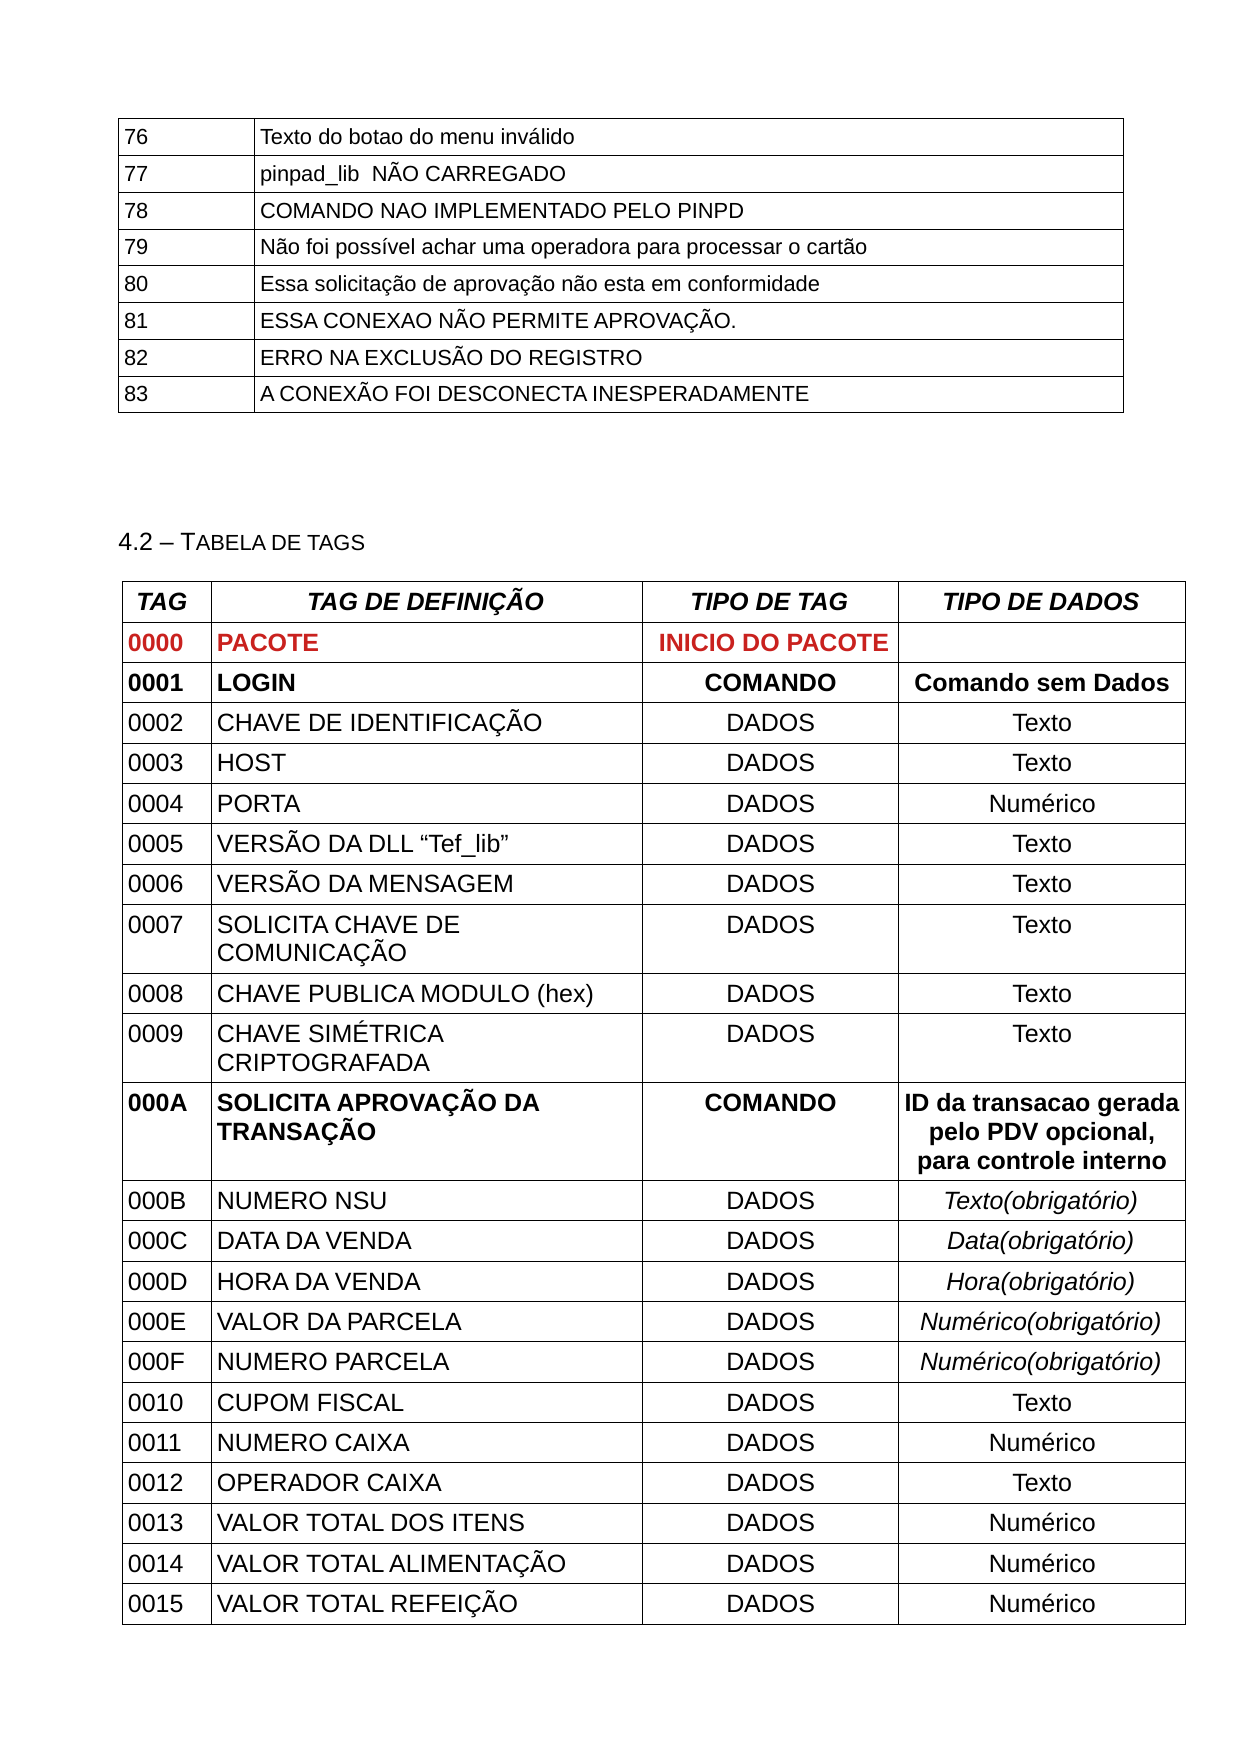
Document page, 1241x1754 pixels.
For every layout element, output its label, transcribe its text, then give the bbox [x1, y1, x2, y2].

table_cell 0008 [123, 974, 211, 1013]
table_cell Texto [899, 974, 1185, 1013]
table_cell DADOS [643, 1342, 898, 1382]
table_cell NUMERO CAIXA [212, 1423, 642, 1462]
table_cell VALOR DA PARCELA [212, 1302, 642, 1341]
table_cell CUPOM FISCAL [212, 1383, 642, 1422]
table_cell COMANDO [643, 1083, 898, 1180]
table_cell 000C [123, 1221, 211, 1261]
table_cell 79 [119, 230, 254, 265]
table_cell DADOS [643, 1383, 898, 1422]
table_cell DADOS [643, 974, 898, 1013]
table_cell 0003 [123, 744, 211, 783]
table_cell A CONEXÃO FOI DESCONECTA INESPERADAMENTE [255, 377, 1123, 412]
table_header TAG DE DEFINIÇÃO [212, 582, 642, 622]
table_cell 0013 [123, 1504, 211, 1543]
table_cell COMANDO NAO IMPLEMENTADO PELO PINPD [255, 193, 1123, 228]
table_cell VALOR TOTAL ALIMENTAÇÃO [212, 1544, 642, 1583]
table_cell CHAVE DE IDENTIFICAÇÃO [212, 703, 642, 743]
table_cell 000A [123, 1083, 211, 1180]
table_cell PORTA [212, 784, 642, 823]
text 4.2 – TABELA DE TAGS [118, 527, 1122, 556]
table_cell DADOS [643, 703, 898, 743]
table_cell Data(obrigatório) [899, 1221, 1185, 1261]
table_cell DADOS [643, 1504, 898, 1543]
table_cell 82 [119, 340, 254, 376]
table_cell 000E [123, 1302, 211, 1341]
table_cell DADOS [643, 1544, 898, 1583]
table_cell Numérico [899, 1544, 1185, 1583]
table_cell NUMERO NSU [212, 1181, 642, 1220]
table_cell DADOS [643, 744, 898, 783]
table_cell ID da transacao gerada pelo PDV opcional, para controle interno [899, 1083, 1185, 1180]
table_cell DADOS [643, 1423, 898, 1462]
table_cell Texto [899, 744, 1185, 783]
table_cell DATA DA VENDA [212, 1221, 642, 1261]
table_cell 0007 [123, 905, 211, 973]
table_cell 000B [123, 1181, 211, 1220]
table_cell 0005 [123, 824, 211, 863]
table_cell 80 [119, 266, 254, 302]
table_cell 0011 [123, 1423, 211, 1462]
table_cell [899, 623, 1185, 662]
table_cell 78 [119, 193, 254, 228]
table_cell Texto(obrigatório) [899, 1181, 1185, 1220]
table_cell 0006 [123, 865, 211, 904]
table_cell CHAVE SIMÉTRICA CRIPTOGRAFADA [212, 1014, 642, 1082]
table_cell 77 [119, 156, 254, 192]
table_cell Texto [899, 703, 1185, 743]
table_cell DADOS [643, 1262, 898, 1301]
table_cell Numérico(obrigatório) [899, 1342, 1185, 1382]
table_cell 81 [119, 303, 254, 339]
table_cell VERSÃO DA MENSAGEM [212, 865, 642, 904]
table_cell 0004 [123, 784, 211, 823]
table_cell DADOS [643, 824, 898, 863]
table_cell COMANDO [643, 663, 898, 702]
table_cell 0001 [123, 663, 211, 702]
table_cell Numérico [899, 1423, 1185, 1462]
table_cell DADOS [643, 905, 898, 973]
table_cell VERSÃO DA DLL “Tef_lib” [212, 824, 642, 863]
table_cell VALOR TOTAL DOS ITENS [212, 1504, 642, 1543]
table_cell ERRO NA EXCLUSÃO DO REGISTRO [255, 340, 1123, 376]
table_cell Não foi possível achar uma operadora para processar o cartão [255, 230, 1123, 265]
table_cell HORA DA VENDA [212, 1262, 642, 1301]
table_cell Texto [899, 1383, 1185, 1422]
table_cell DADOS [643, 784, 898, 823]
table_cell CHAVE PUBLICA MODULO (hex) [212, 974, 642, 1013]
table_cell Texto [899, 824, 1185, 863]
table_cell VALOR TOTAL REFEIÇÃO [212, 1584, 642, 1623]
table_cell Numérico [899, 784, 1185, 823]
table_cell 0014 [123, 1544, 211, 1583]
table_cell DADOS [643, 1181, 898, 1220]
table_cell DADOS [643, 1584, 898, 1623]
table_header TIPO DE TAG [643, 582, 898, 622]
table_cell Numérico [899, 1584, 1185, 1623]
table_cell DADOS [643, 1463, 898, 1503]
table_cell pinpad_lib NÃO CARREGADO [255, 156, 1123, 192]
table_cell 0012 [123, 1463, 211, 1503]
table_cell Hora(obrigatório) [899, 1262, 1185, 1301]
table_cell SOLICITA CHAVE DE COMUNICAÇÃO [212, 905, 642, 973]
table_header TIPO DE DADOS [899, 582, 1185, 622]
table_cell NUMERO PARCELA [212, 1342, 642, 1382]
table_cell Texto [899, 905, 1185, 973]
table_cell HOST [212, 744, 642, 783]
table_cell DADOS [643, 1014, 898, 1082]
table_cell Texto [899, 865, 1185, 904]
table_cell Comando sem Dados [899, 663, 1185, 702]
table_cell 000D [123, 1262, 211, 1301]
table_cell Numérico [899, 1504, 1185, 1543]
table_cell PACOTE [212, 623, 642, 662]
table_cell LOGIN [212, 663, 642, 702]
table_header TAG [123, 582, 211, 622]
table_cell SOLICITA APROVAÇÃO DA TRANSAÇÃO [212, 1083, 642, 1180]
table_cell OPERADOR CAIXA [212, 1463, 642, 1503]
table_cell 0015 [123, 1584, 211, 1623]
table_cell DADOS [643, 1302, 898, 1341]
table_cell DADOS [643, 1221, 898, 1261]
table_cell 76 [119, 119, 254, 155]
table_cell ESSA CONEXAO NÃO PERMITE APROVAÇÃO. [255, 303, 1123, 339]
table_cell Texto [899, 1014, 1185, 1082]
table_cell 0010 [123, 1383, 211, 1422]
table_cell 0009 [123, 1014, 211, 1082]
table_cell DADOS [643, 865, 898, 904]
table_cell 0002 [123, 703, 211, 743]
table_cell Texto do botao do menu inválido [255, 119, 1123, 155]
table_cell 000F [123, 1342, 211, 1382]
table_cell Texto [899, 1463, 1185, 1503]
table_cell Essa solicitação de aprovação não esta em conformidade [255, 266, 1123, 302]
table_cell Numérico(obrigatório) [899, 1302, 1185, 1341]
table_cell 0000 [123, 623, 211, 662]
table_cell 83 [119, 377, 254, 412]
table_cell INICIO DO PACOTE [643, 623, 898, 662]
